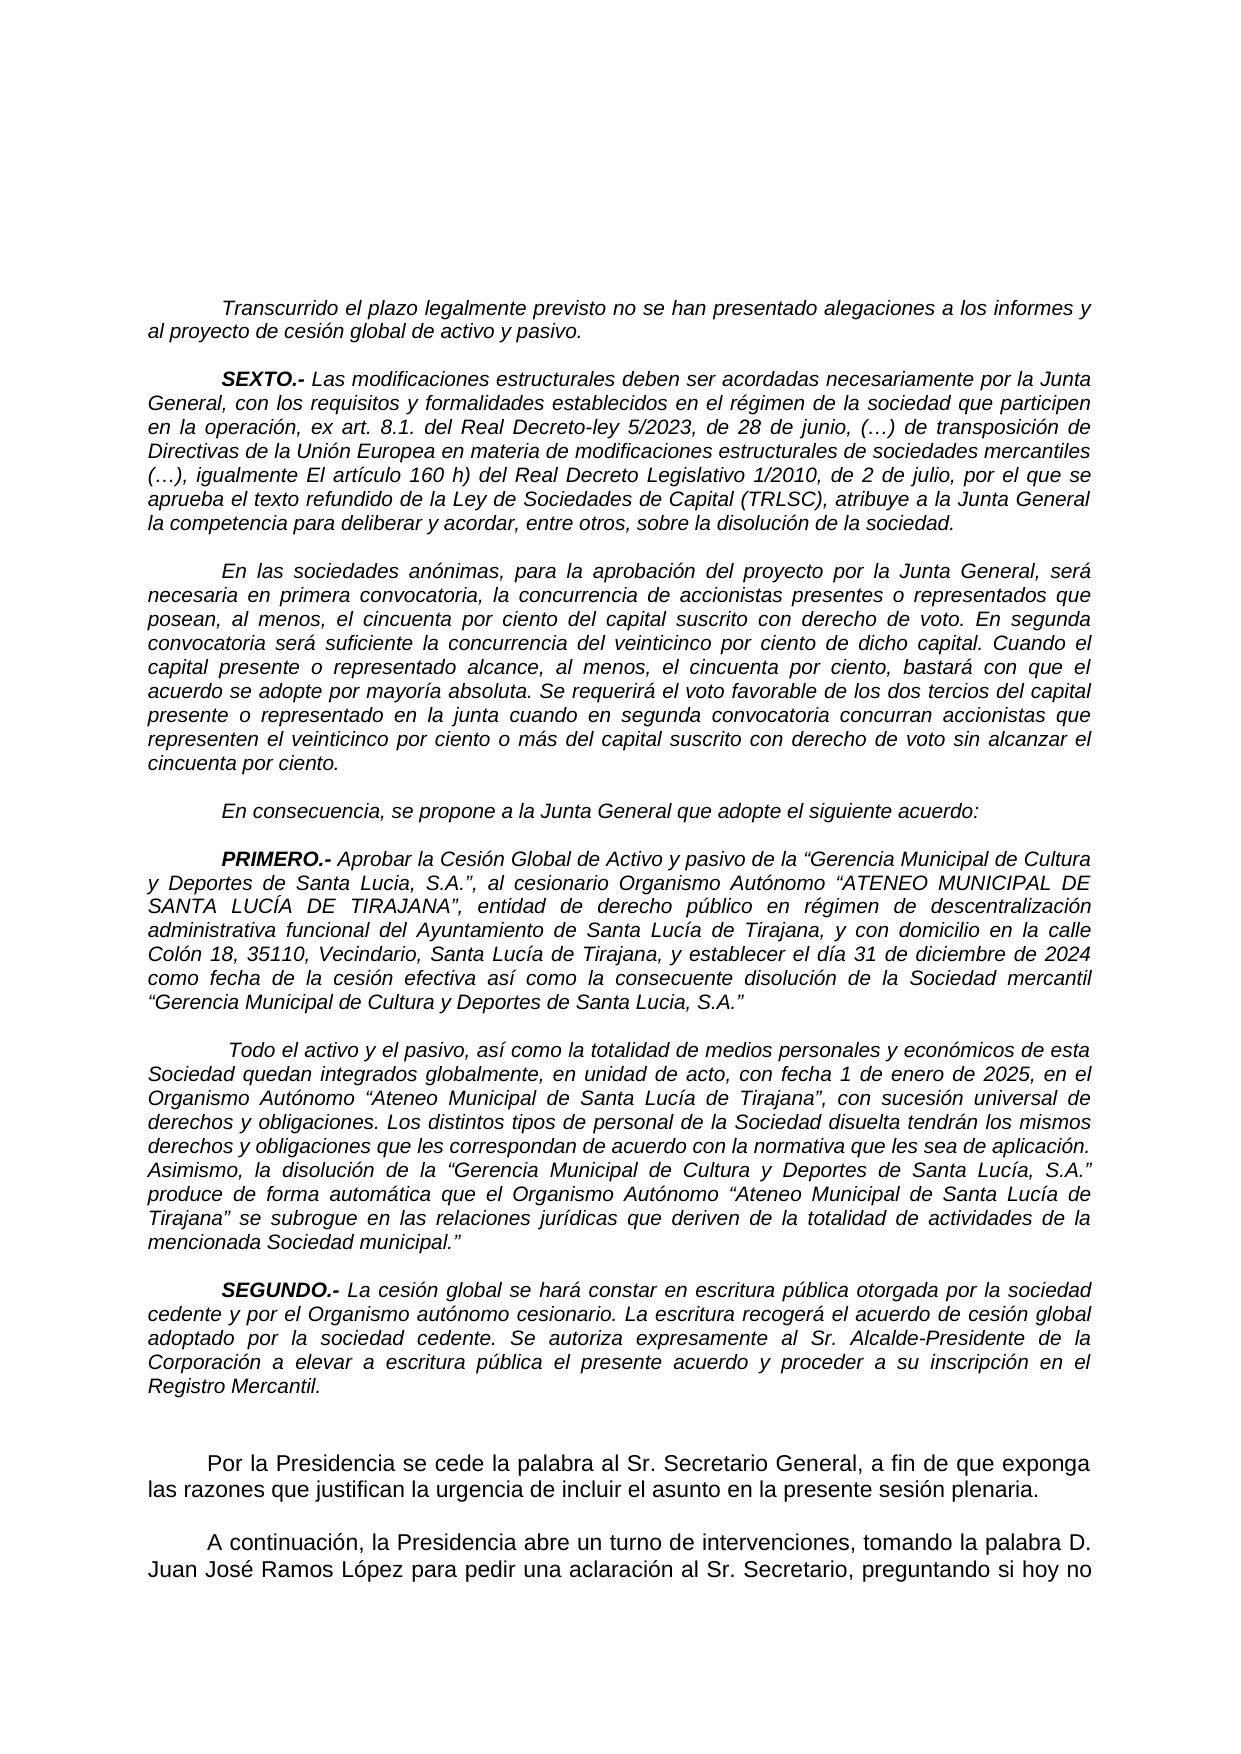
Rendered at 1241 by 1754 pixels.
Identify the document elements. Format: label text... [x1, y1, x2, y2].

text PRIMERO.- Aprobar la Cesión Global de Activo y pasivo de la “Gerencia Municipal de Cultura y Deportes de Santa Lucia, S.A.”, al cesionario Organismo Autónomo “ATENEO MUNICIPAL DE SANTA LUCÍA DE TIRAJANA”, entidad de derecho público en régimen de descentralización administrativa funcional del Ayuntamiento de Santa Lucía de Tirajana, y con domicilio en la calle Colón 18, 35110, Vecindario, Santa Lucía de Tirajana, y establecer el día 31 de diciembre de 2024 como fecha de la cesión efectiva así como la consecuente disolución de la Sociedad mercantil “Gerencia Municipal de Cultura y Deportes de Santa Lucia, S.A.” [148, 846, 1092, 1014]
text Todo el activo y el pasivo, así como la totalidad de medios personales y económicos de esta Sociedad quedan integrados globalmente, en unidad de acto, con fecha 1 de enero de 2025, en el Organismo Autónomo “Ateneo Municipal de Santa Lucía de Tirajana”, con sucesión universal de derechos y obligaciones. Los distintos tipos de personal de la Sociedad disuelta tendrán los mismos derechos y obligaciones que les correspondan de acuerdo con la normativa que les sea de aplicación. Asimismo, la disolución de la “Gerencia Municipal de Cultura y Deportes de Santa Lucía, S.A.” produce de forma automática que el Organismo Autónomo “Ateneo Municipal de Santa Lucía de Tirajana” se subrogue en las relaciones jurídicas que deriven de la totalidad de actividades de la mencionada Sociedad municipal.” [148, 1038, 1092, 1254]
text Transcurrido el plazo legalmente previsto no se han presentado alegaciones a los informes y al proyecto de cesión global de activo y pasivo. [148, 295, 1092, 343]
text SEXTO.- Las modificaciones estructurales deben ser acordadas necesariamente por la Junta General, con los requisitos y formalidades establecidos en el régimen de la sociedad que participen en la operación, ex art. 8.1. del Real Decreto-ley 5/2023, de 28 de junio, (…) de transposición de Directivas de la Unión Europea en materia de modificaciones estructurales de sociedades mercantiles (…), igualmente El artículo 160 h) del Real Decreto Legislativo 1/2010, de 2 de julio, por el que se aprueba el texto refundido de la Ley de Sociedades de Capital (TRLSC), atribuye a la Junta General la competencia para deliberar y acordar, entre otros, sobre la disolución de la sociedad. [148, 367, 1092, 535]
text En consecuencia, se propone a la Junta General que adopte el siguiente acuerdo: [148, 798, 1092, 822]
text SEGUNDO.- La cesión global se hará constar en escritura pública otorgada por la sociedad cedente y por el Organismo autónomo cesionario. La escritura recogerá el acuerdo de cesión global adoptado por la sociedad cedente. Se autoriza expresamente al Sr. Alcalde-Presidente de la Corporación a elevar a escritura pública el presente acuerdo y proceder a su inscripción en el Registro Mercantil. [148, 1278, 1092, 1397]
text En las sociedades anónimas, para la aprobación del proyecto por la Junta General, será necesaria en primera convocatoria, la concurrencia de accionistas presentes o representados que posean, al menos, el cincuenta por ciento del capital suscrito con derecho de voto. En segunda convocatoria será suficiente la concurrencia del veinticinco por ciento de dicho capital. Cuando el capital presente o representado alcance, al menos, el cincuenta por ciento, bastará con que el acuerdo se adopte por mayoría absoluta. Se requerirá el voto favorable de los dos tercios del capital presente o representado en la junta cuando en segunda convocatoria concurran accionistas que representen el veinticinco por ciento o más del capital suscrito con derecho de voto sin alcanzar el cincuenta por ciento. [148, 559, 1092, 774]
text A continuación, la Presidencia abre un turno de intervenciones, tomando la palabra D. Juan José Ramos López para pedir una aclaración al Sr. Secretario, preguntando si hoy no [148, 1529, 1092, 1582]
text Por la Presidencia se cede la palabra al Sr. Secretario General, a fin de que exponga las razones que justifican la urgencia de incluir el asunto en la presente sesión plenaria. [148, 1450, 1092, 1503]
